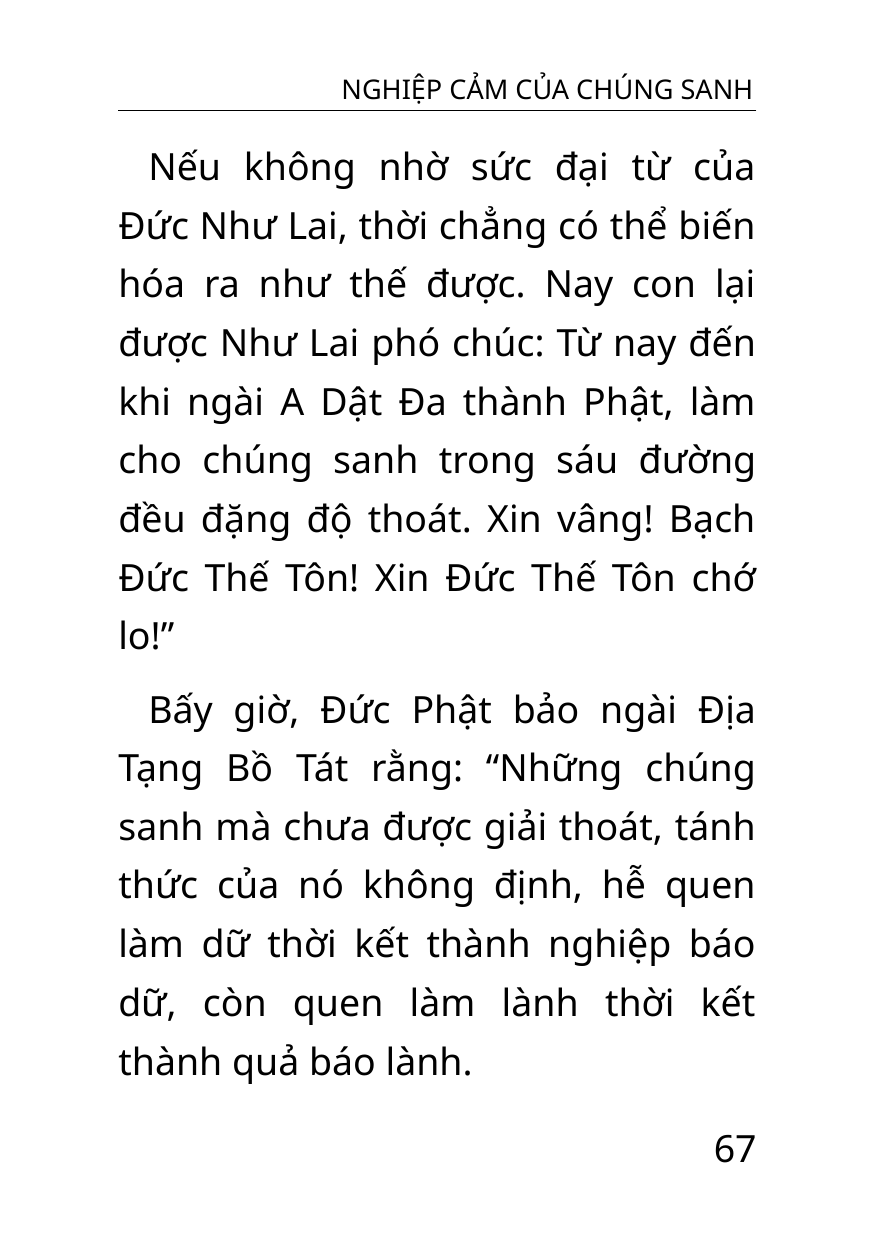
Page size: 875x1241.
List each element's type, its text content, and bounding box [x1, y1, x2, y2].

text Nếu không nhờ sức đại từ của Đức Như Lai, thời chẳng có thể biến hóa ra như thế được. Nay con lại được Như Lai phó chúc: Từ nay đến khi ngài A Dật Đa thành Phật, làm cho chúng sanh trong sáu đường đều đặng độ thoát. Xin vâng! Bạch Đức Thế Tôn! Xin Đức Thế Tôn chớ lo!” [118, 141, 756, 661]
text Bấy giờ, Đức Phật bảo ngài Địa Tạng Bồ Tát rằng: “Những chúng sanh mà chưa được giải thoát, tánh thức của nó không định, hễ quen làm dữ thời kết thành nghiệp báo dữ, còn quen làm lành thời kết thành quả báo lành. [118, 683, 756, 1086]
